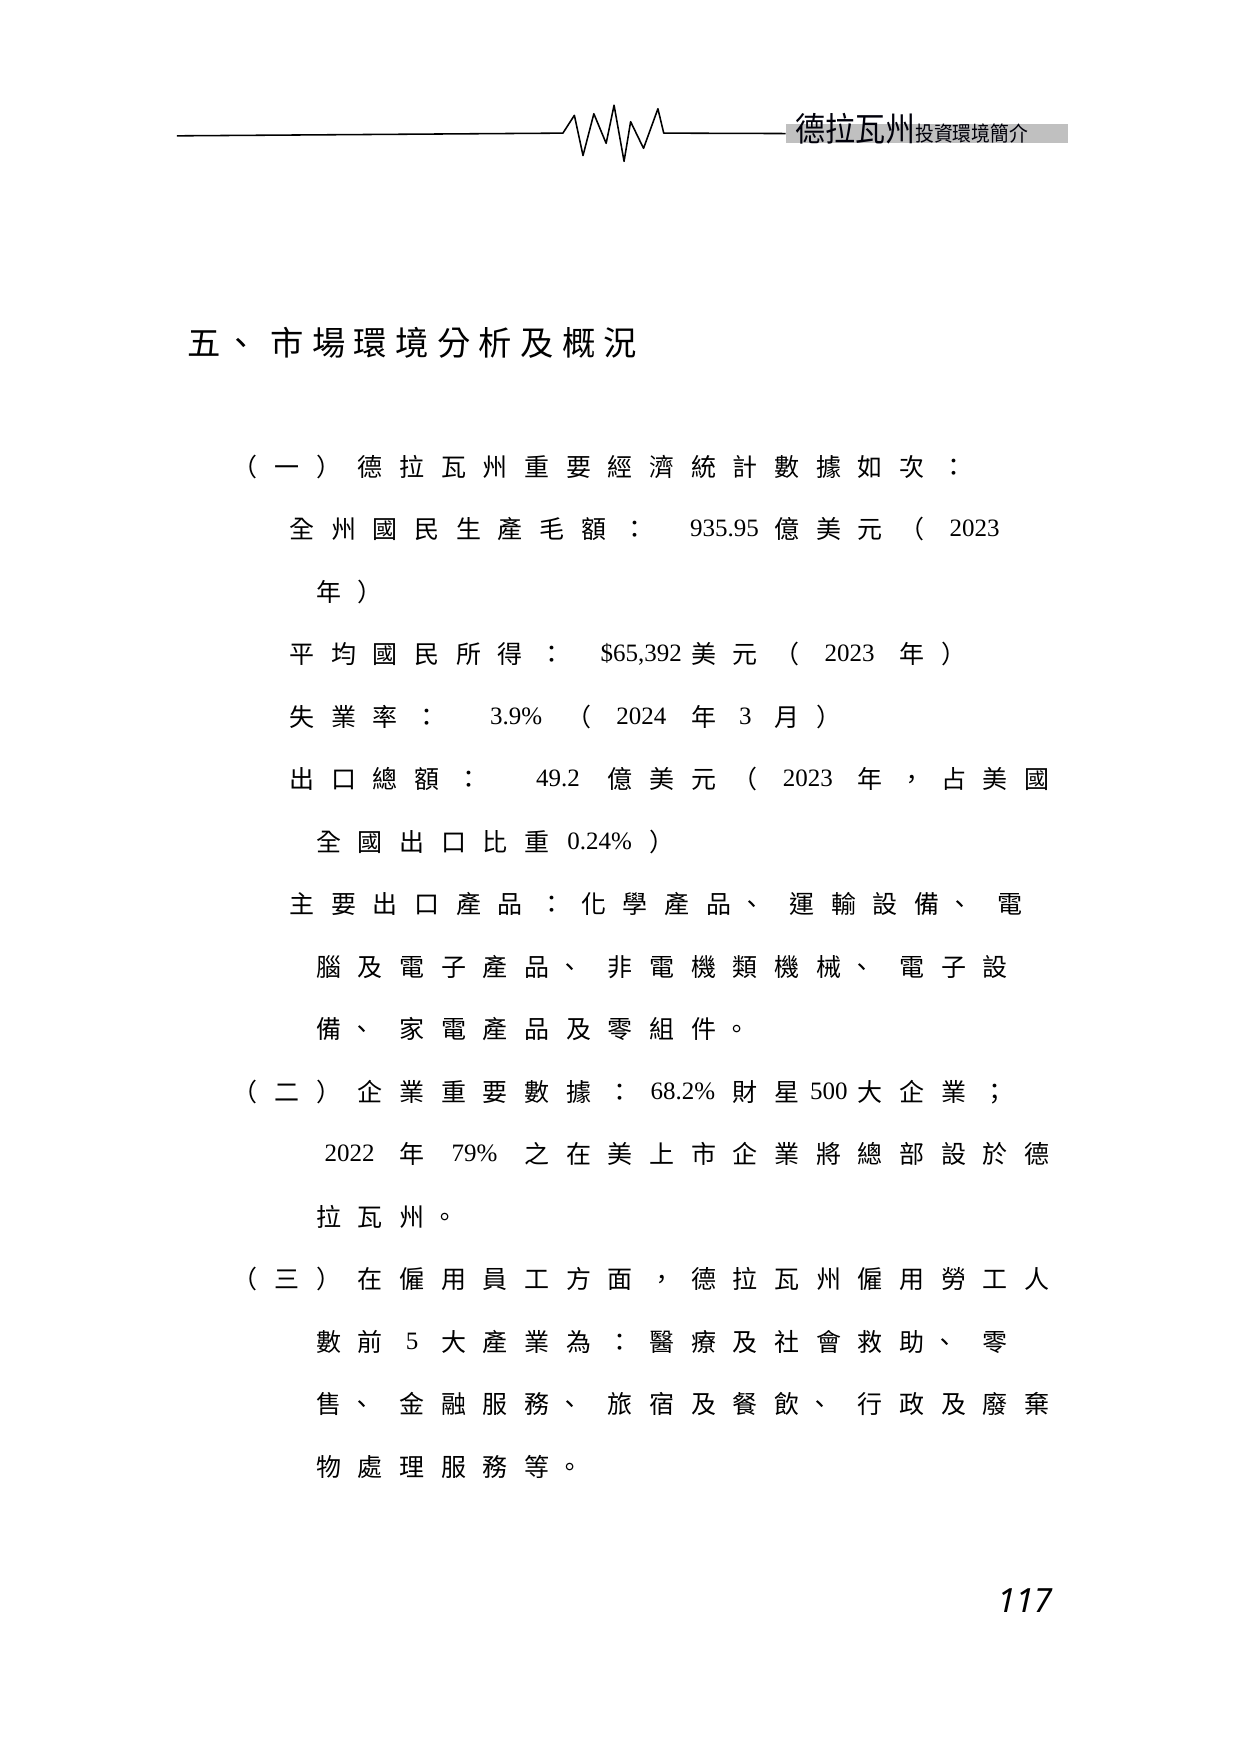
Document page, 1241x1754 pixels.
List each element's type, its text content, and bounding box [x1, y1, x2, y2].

text （三）在僱用員工方面，德拉瓦州僱用勞工人數前5大產業為：醫療及社會救助、零售、金融服務、旅宿及餐飲、行政及廢棄物處理服務等。 [207, 1236, 1058, 1486]
text 平均國民所得：$65,392美元（2023年） [207, 611, 1058, 674]
text 五、市場環境分析及概況 [183, 299, 1058, 361]
text 主要出口產品：化學產品、運輸設備、電腦及電子產品、非電機類機械、電子設備、家電產品及零組件。 [207, 861, 1058, 1049]
text （二）企業重要數據：68.2%財星500大企業；2022年79%之在美上市企業將總部設於德拉瓦州。 [207, 1049, 1058, 1236]
text 出口總額：49.2億美元（2023年，占美國全國出口比重0.24%） [207, 736, 1058, 861]
text 全州國民生產毛額：935.95億美元（2023年） [207, 486, 1058, 611]
text （一）德拉瓦州重要經濟統計數據如次： [207, 424, 1058, 486]
text 失業率：3.9%（2024年3月） [207, 674, 1058, 736]
